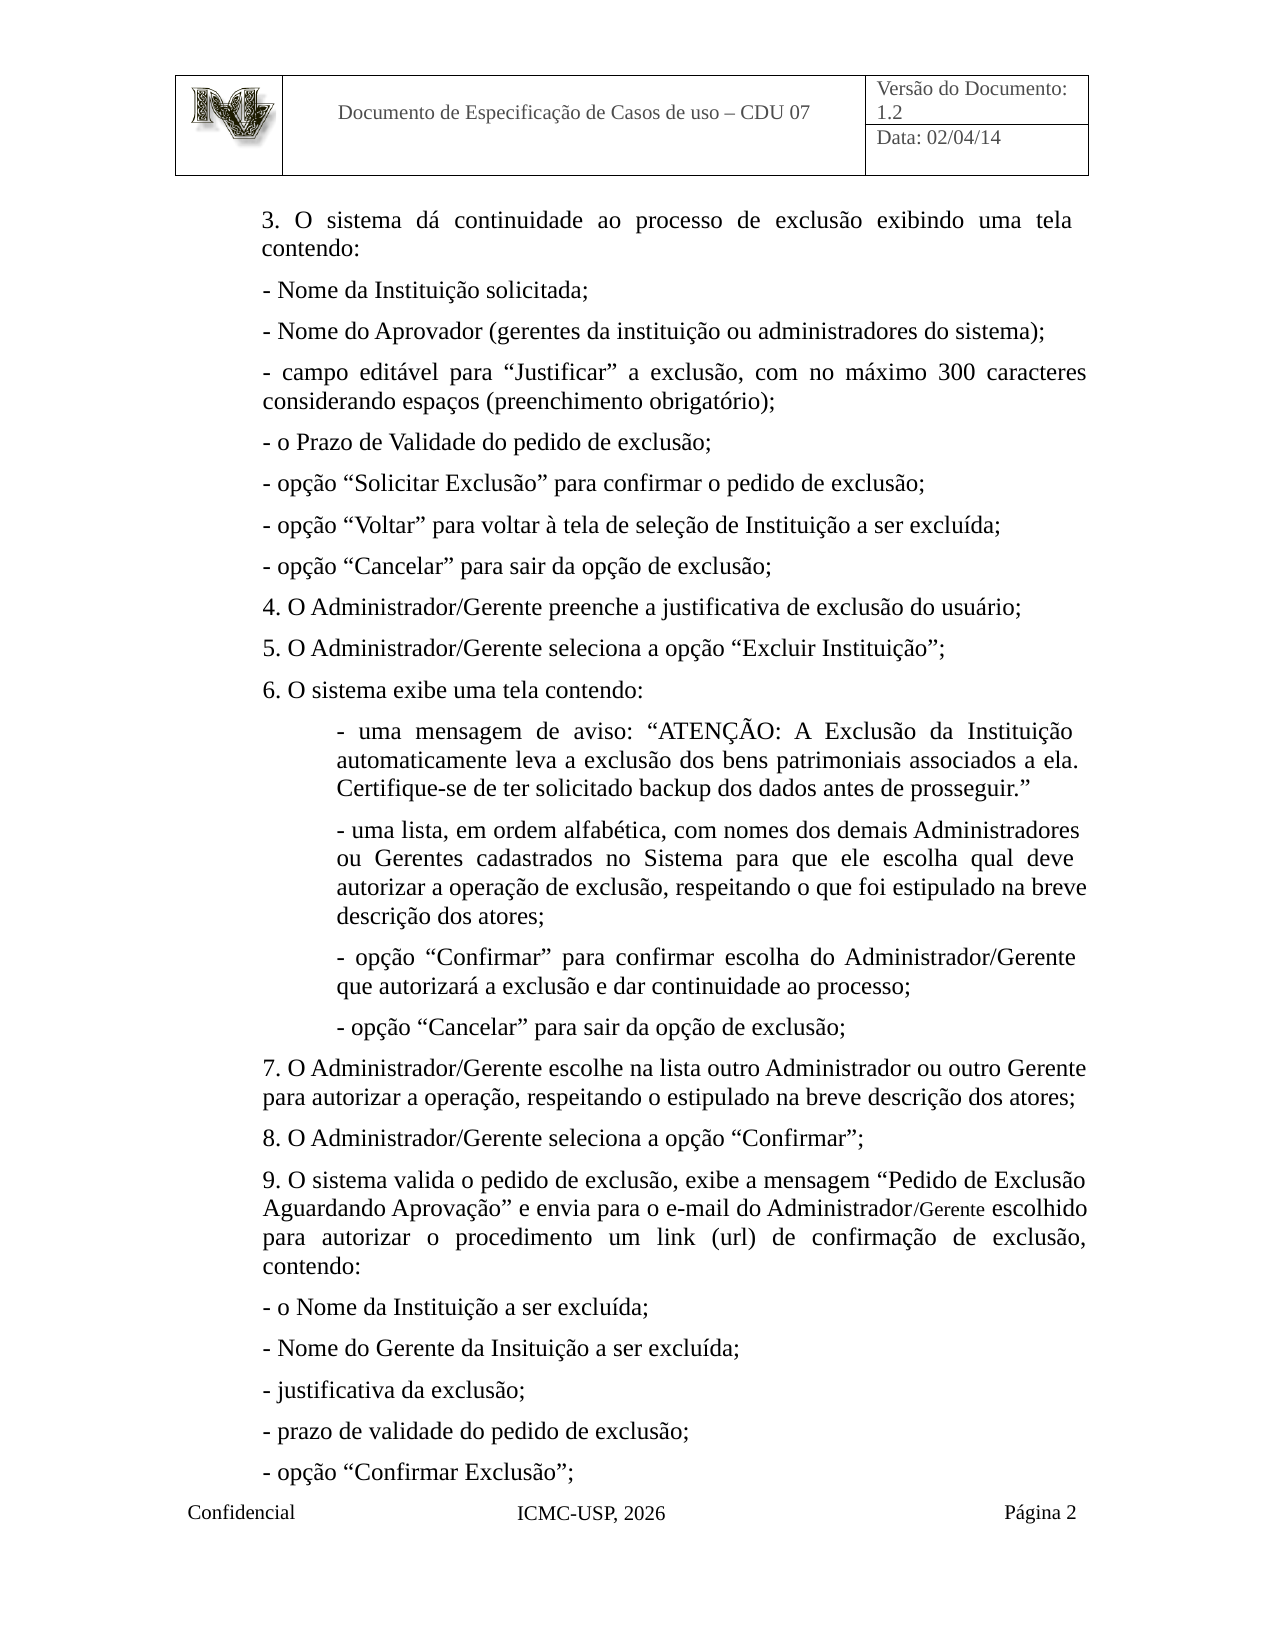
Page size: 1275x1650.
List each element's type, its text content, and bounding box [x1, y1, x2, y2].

text 9. O sistema valida o pedido de exclusão, exibe a mensagem “Pedido de Exclusão Aguardando Aprovação” e envia para o e-mail do Administrador/Gerente escolhido para autorizar o procedimento um link (url) de confirmação de exclusão, contendo: [262, 1165, 1087, 1280]
text - o Prazo de Validade do pedido de exclusão; [262, 427, 1087, 456]
text - opção “Solicitar Exclusão” para confirmar o pedido de exclusão; [262, 468, 1087, 497]
text - campo editável para “Justificar” a exclusão, com no máximo 300 caracteres considerando espaços (preenchimento obrigatório); [262, 357, 1087, 415]
text - o Nome da Instituição a ser excluída; [262, 1292, 1087, 1321]
text 6. O sistema exibe uma tela contendo: [262, 675, 1087, 703]
text - opção “Cancelar” para sair da opção de exclusão; [262, 1012, 1087, 1041]
text - opção “Confirmar” para confirmar escolha do Administrador/Gerente que autorizará a exclusão e dar continuidade ao processo; [262, 942, 1087, 1000]
text - uma lista, em ordem alfabética, com nomes dos demais Administradores ou Gerentes cadastrados no Sistema para que ele escolha qual deve autorizar a operação de exclusão, respeitando o que foi estipulado na breve descrição dos atores; [262, 815, 1087, 930]
text - opção “Voltar” para voltar à tela de seleção de Instituição a ser excluída; [262, 510, 1087, 538]
text 8. O Administrador/Gerente seleciona a opção “Confirmar”; [262, 1123, 1087, 1152]
text - justificativa da exclusão; [262, 1375, 1087, 1403]
text 3. O sistema dá continuidade ao processo de exclusão exibindo uma tela contendo: [187, 205, 1087, 262]
text - opção “Confirmar Exclusão”; [262, 1457, 1087, 1486]
text - opção “Cancelar” para sair da opção de exclusão; [262, 551, 1087, 580]
text 4. O Administrador/Gerente preenche a justificativa de exclusão do usuário; [262, 592, 1087, 621]
text - uma mensagem de aviso: “ATENÇÃO: A Exclusão da Instituição automaticamente leva a exclusão dos bens patrimoniais associados a ela. Certifique-se de ter solicitado backup dos dados antes de prosseguir.” [262, 716, 1087, 802]
text - prazo de validade do pedido de exclusão; [262, 1416, 1087, 1445]
text 7. O Administrador/Gerente escolhe na lista outro Administrador ou outro Gerente para autorizar a operação, respeitando o estipulado na breve descrição dos atores; [262, 1053, 1087, 1111]
text - Nome do Aprovador (gerentes da instituição ou administradores do sistema); [262, 316, 1087, 345]
text - Nome do Gerente da Insituição a ser excluída; [262, 1333, 1087, 1362]
text 5. O Administrador/Gerente seleciona a opção “Excluir Instituição”; [262, 633, 1087, 662]
text - Nome da Instituição solicitada; [262, 275, 1087, 303]
